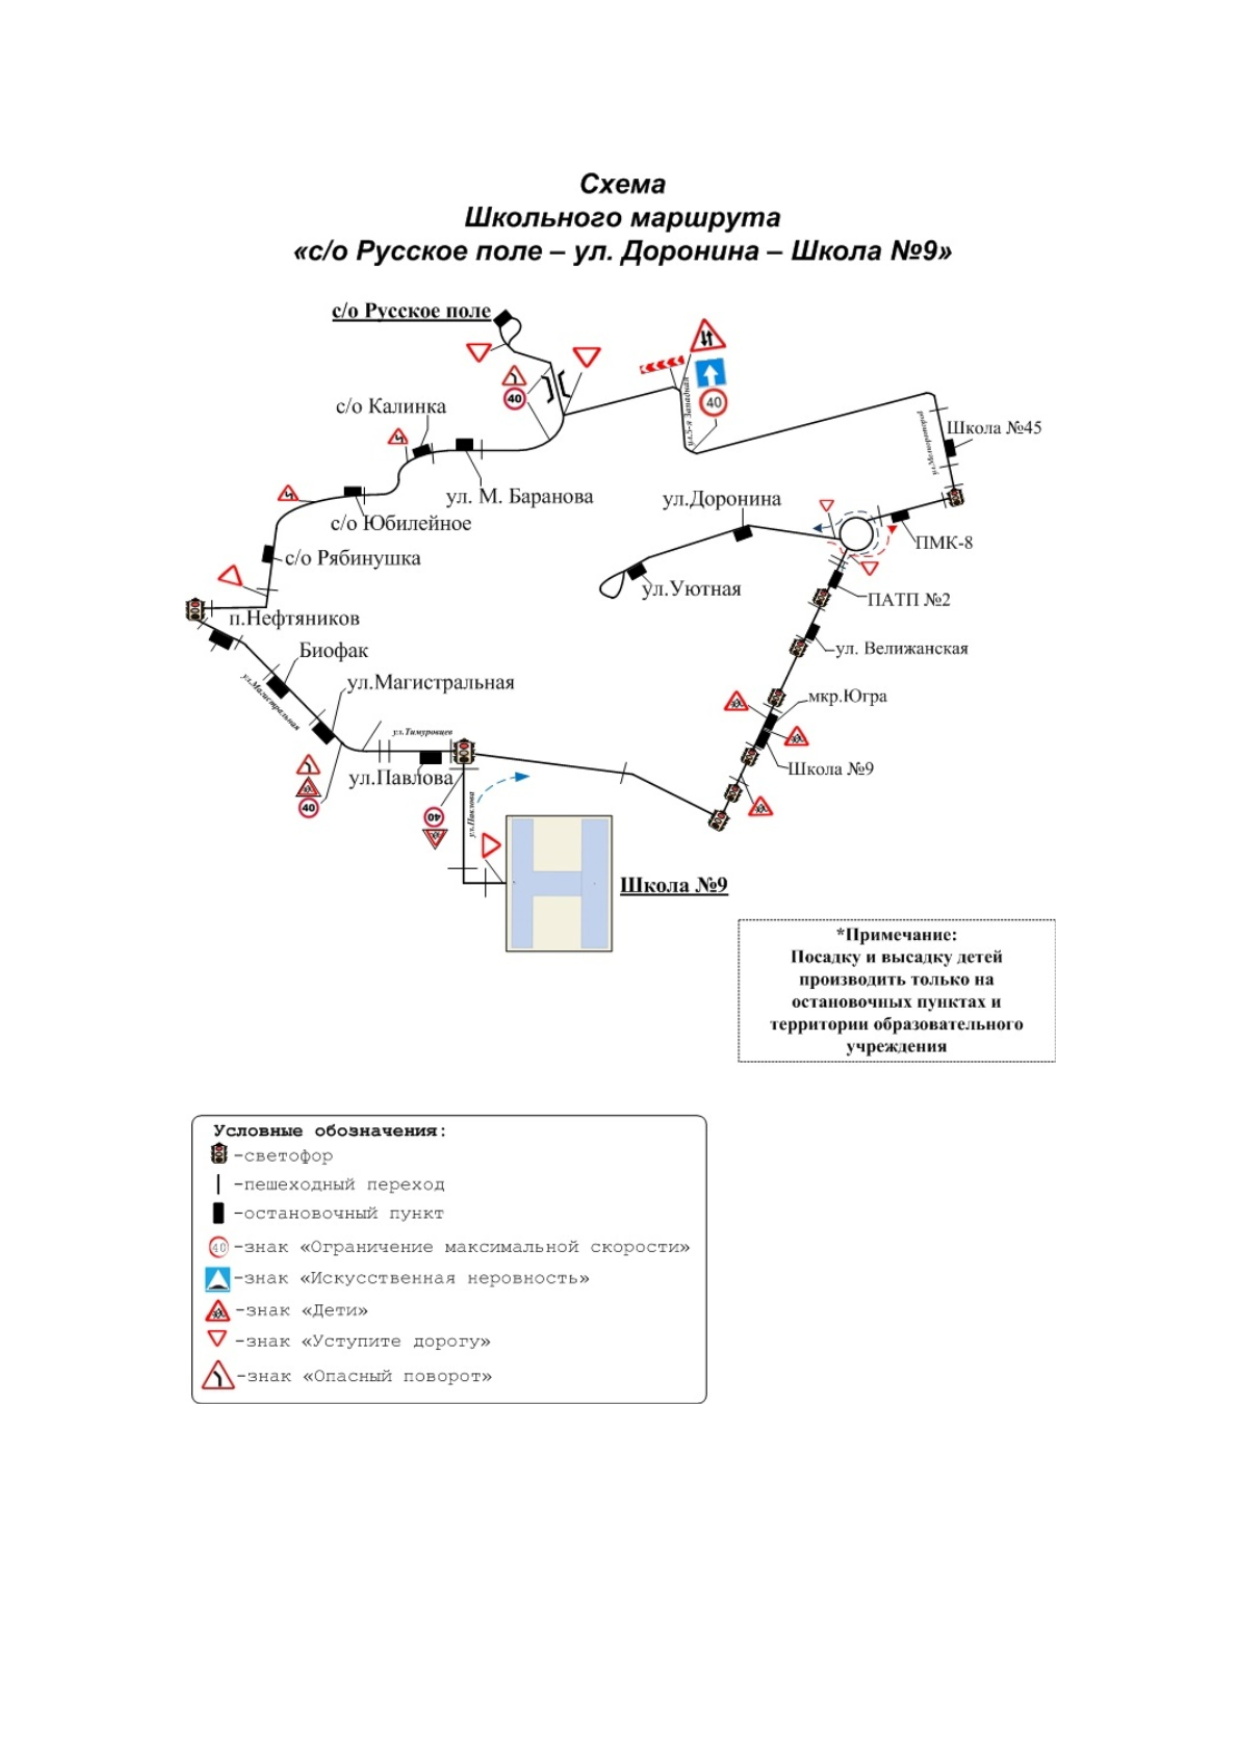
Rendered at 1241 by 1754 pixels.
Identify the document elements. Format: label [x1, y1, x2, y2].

picture [185, 165, 1056, 1404]
